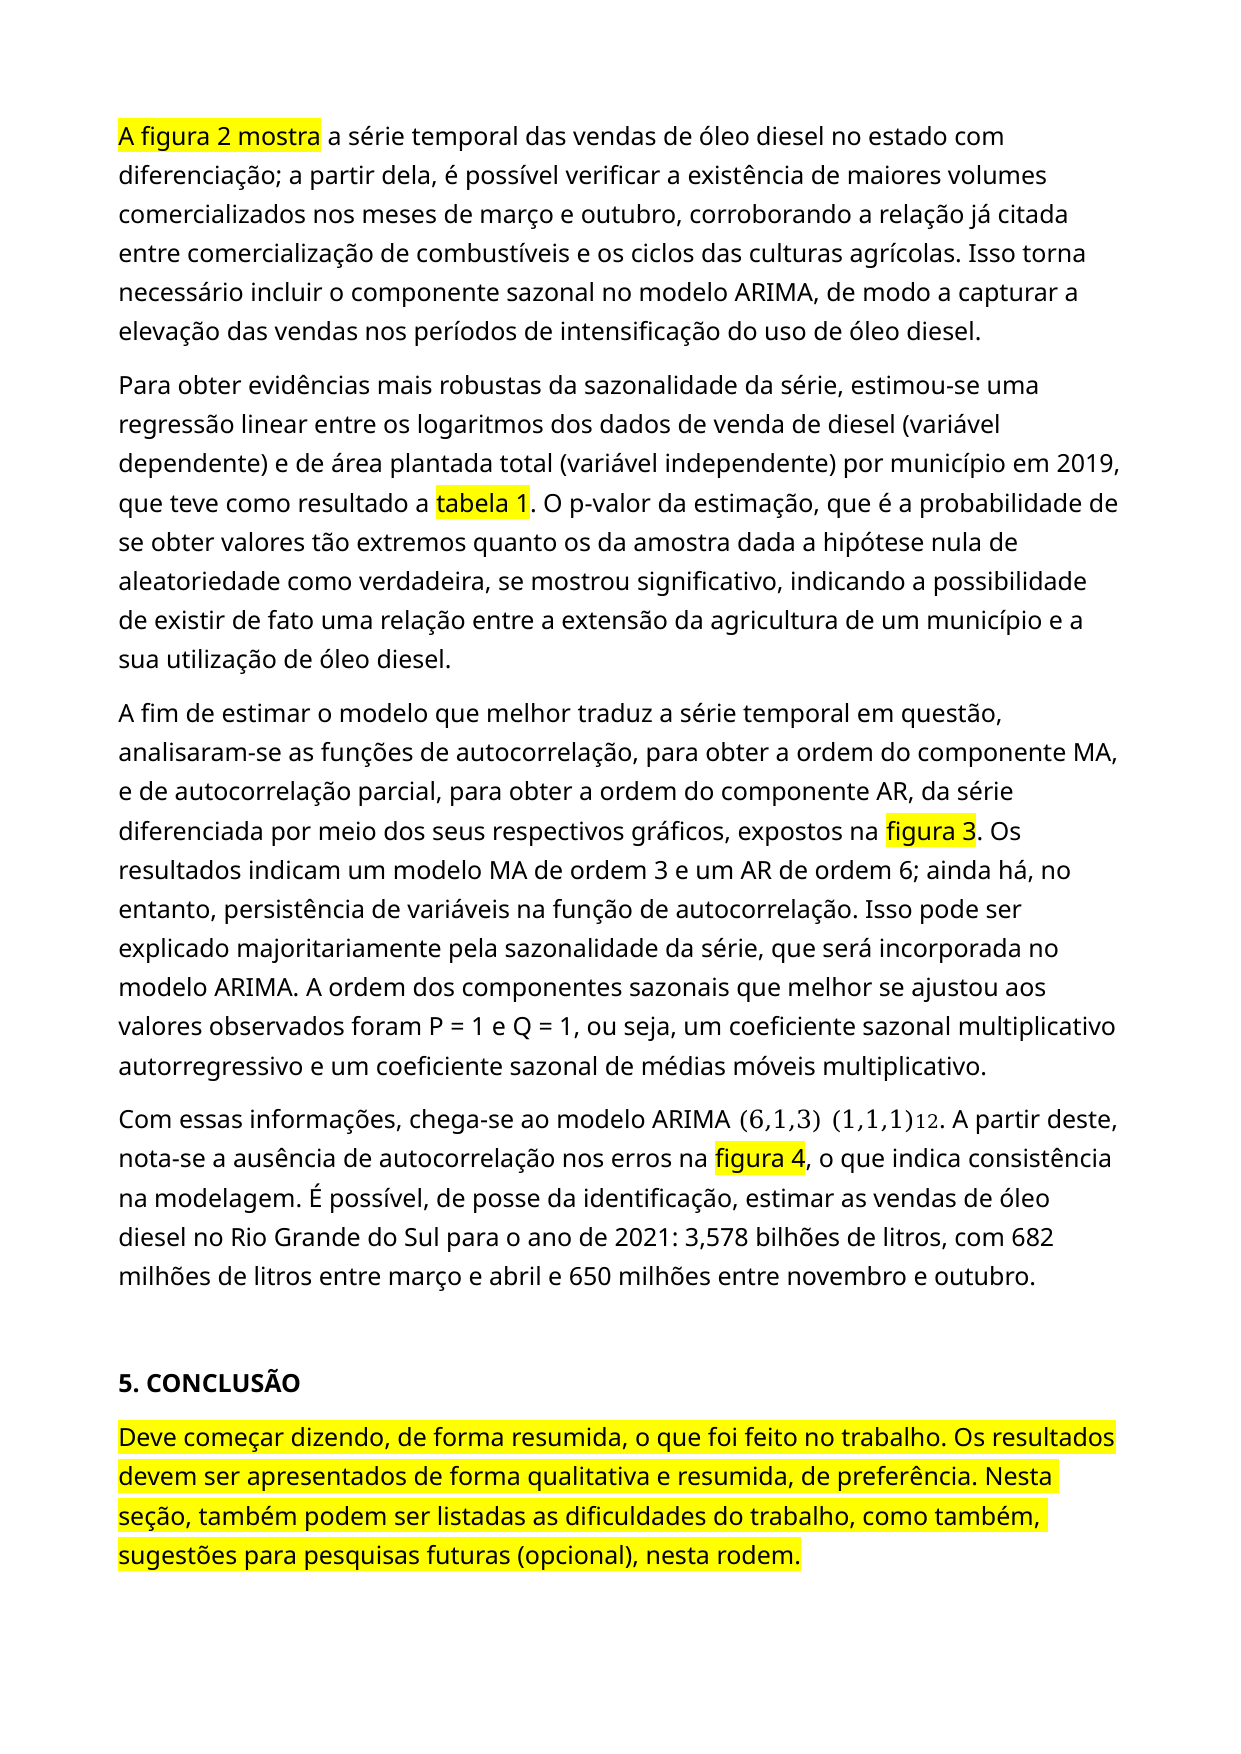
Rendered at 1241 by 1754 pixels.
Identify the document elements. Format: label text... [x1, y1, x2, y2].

text Com essas informações, chega-se ao modelo ARIMA (6,1,3) (1,1,1)12. A partir deste, nota-se a ausência de autocorrelação nos erros na figura 4, o que indica consistência na modelagem. É possível, de posse da identificação, estimar as vendas de óleo diesel no Rio Grande do Sul para o ano de 2021: 3,578 bilhões de litros, com 682 milhões de litros entre março e abril e 650 milhões entre novembro e outubro. [118, 1102, 1122, 1293]
text Para obter evidências mais robustas da sazonalidade da série, estimou-se uma regressão linear entre os logaritmos dos dados de venda de diesel (variável dependente) e de área plantada total (variável independente) por município em 2019, que teve como resultado a tabela 1. O p-valor da estimação, que é a probabilidade de se obter valores tão extremos quanto os da amostra dada a hipótese nula de aleatoriedade como verdadeira, se mostrou significativo, indicando a possibilidade de existir de fato uma relação entre a extensão da agricultura de um município e a sua utilização de óleo diesel. [118, 368, 1122, 676]
text A figura 2 mostra a série temporal das vendas de óleo diesel no estado com diferenciação; a partir dela, é possível verificar a existência de maiores volumes comercializados nos meses de março e outubro, corroborando a relação já citada entre comercialização de combustíveis e os ciclos das culturas agrícolas. Isso torna necessário incluir o componente sazonal no modelo ARIMA, de modo a capturar a elevação das vendas nos períodos de intensificação do uso de óleo diesel. [118, 118, 1122, 348]
text A fim de estimar o modelo que melhor traduz a série temporal em questão, analisaram-se as funções de autocorrelação, para obter a ordem do componente MA, e de autocorrelação parcial, para obter a ordem do componente AR, da série diferenciada por meio dos seus respectivos gráficos, expostos na figura 3. Os resultados indicam um modelo MA de ordem 3 e um AR de ordem 6; ainda há, no entanto, persistência de variáveis na função de autocorrelação. Isso pode ser explicado majoritariamente pela sazonalidade da série, que será incorporada no modelo ARIMA. A ordem dos componentes sazonais que melhor se ajustou aos valores observados foram P = 1 e Q = 1, ou seja, um coeficiente sazonal multiplicativo autorregressivo e um coeficiente sazonal de médias móveis multiplicativo. [118, 696, 1122, 1082]
text 5. CONCLUSÃO [118, 1366, 1122, 1400]
text Deve começar dizendo, de forma resumida, o que foi feito no trabalho. Os resultados devem ser apresentados de forma qualitativa e resumida, de preferência. Nesta seção, também podem ser listadas as dificuldades do trabalho, como também, sugestões para pesquisas futuras (opcional), nesta rodem. [118, 1420, 1122, 1571]
